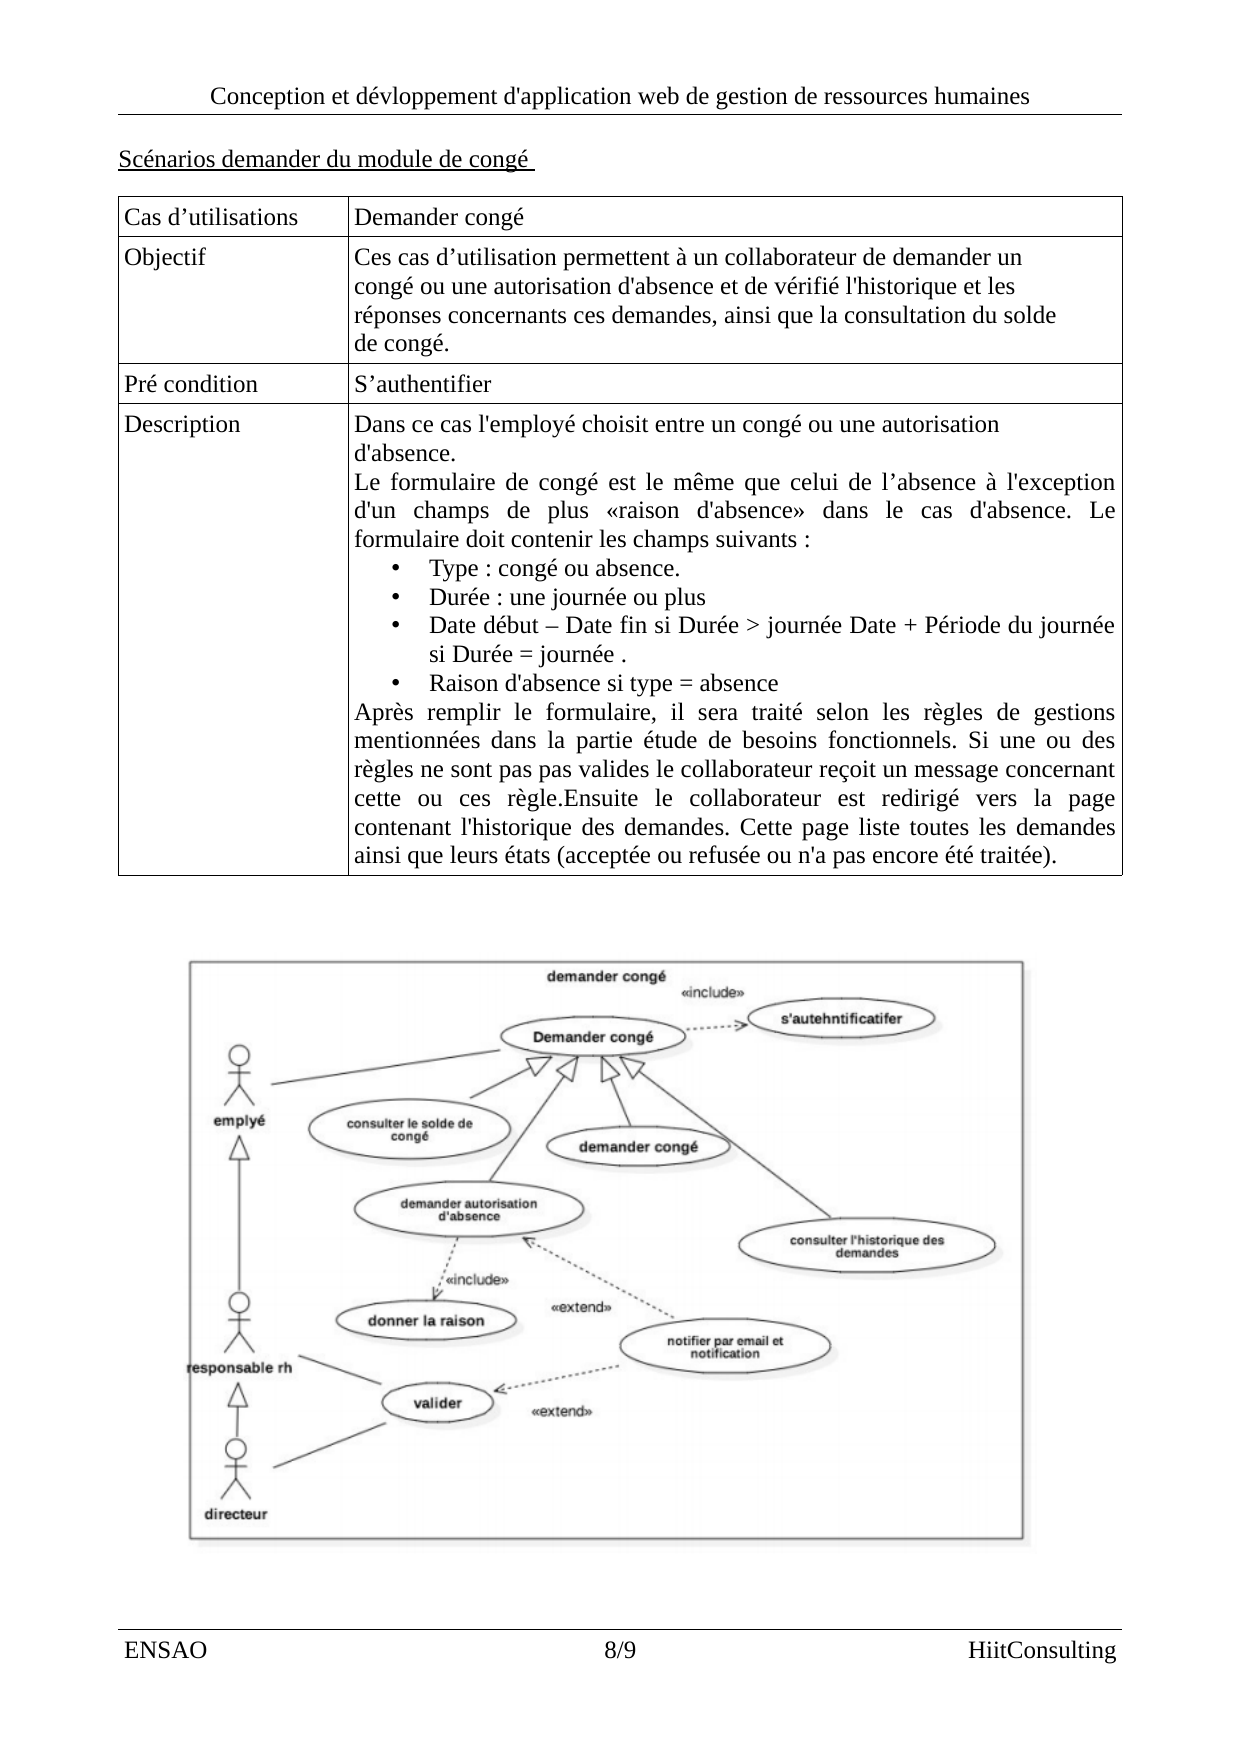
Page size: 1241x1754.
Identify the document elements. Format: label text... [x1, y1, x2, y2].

table_cell Pré condition [119, 364, 348, 403]
table_cell S’authentifier [349, 364, 1122, 403]
table_cell Objectif [119, 237, 348, 363]
table_header Demander congé [349, 197, 1122, 236]
table_cell Dans ce cas l'employé choisit entre un congé ou une autorisation d'absence. Le formulaire de congé est le même que celui de l’absence à l'exception d'un champs de plus «raison d'absence» dans le cas d'absence. Le formulaire doit contenir les champs suivants : Type : congé ou absence. Durée : une journée ou plus Date début – Date fin si Durée > journée Date + Période du journée si Durée = journée . Raison d'absence si type = absence Après remplir le formulaire, il sera traité selon les règles de gestions mentionnées dans la partie étude de besoins fonctionnels. Si une ou des règles ne sont pas pas valides le collaborateur reçoit un message concernant cette ou ces règle.Ensuite le collaborateur est redirigé vers la page contenant l'historique des demandes. Cette page liste toutes les demandes ainsi que leurs états (acceptée ou refusée ou n'a pas encore été traitée). [349, 404, 1122, 875]
picture [183, 952, 1038, 1554]
table_header Cas d’utilisations [119, 197, 348, 236]
table_cell Ces cas d’utilisation permettent à un collaborateur de demander un congé ou une autorisation d'absence et de vérifié l'historique et les réponses concernants ces demandes, ainsi que la consultation du solde de congé. [349, 237, 1122, 363]
text Scénarios demander du module de congé [118, 144, 1122, 173]
table_cell Description [119, 404, 348, 875]
